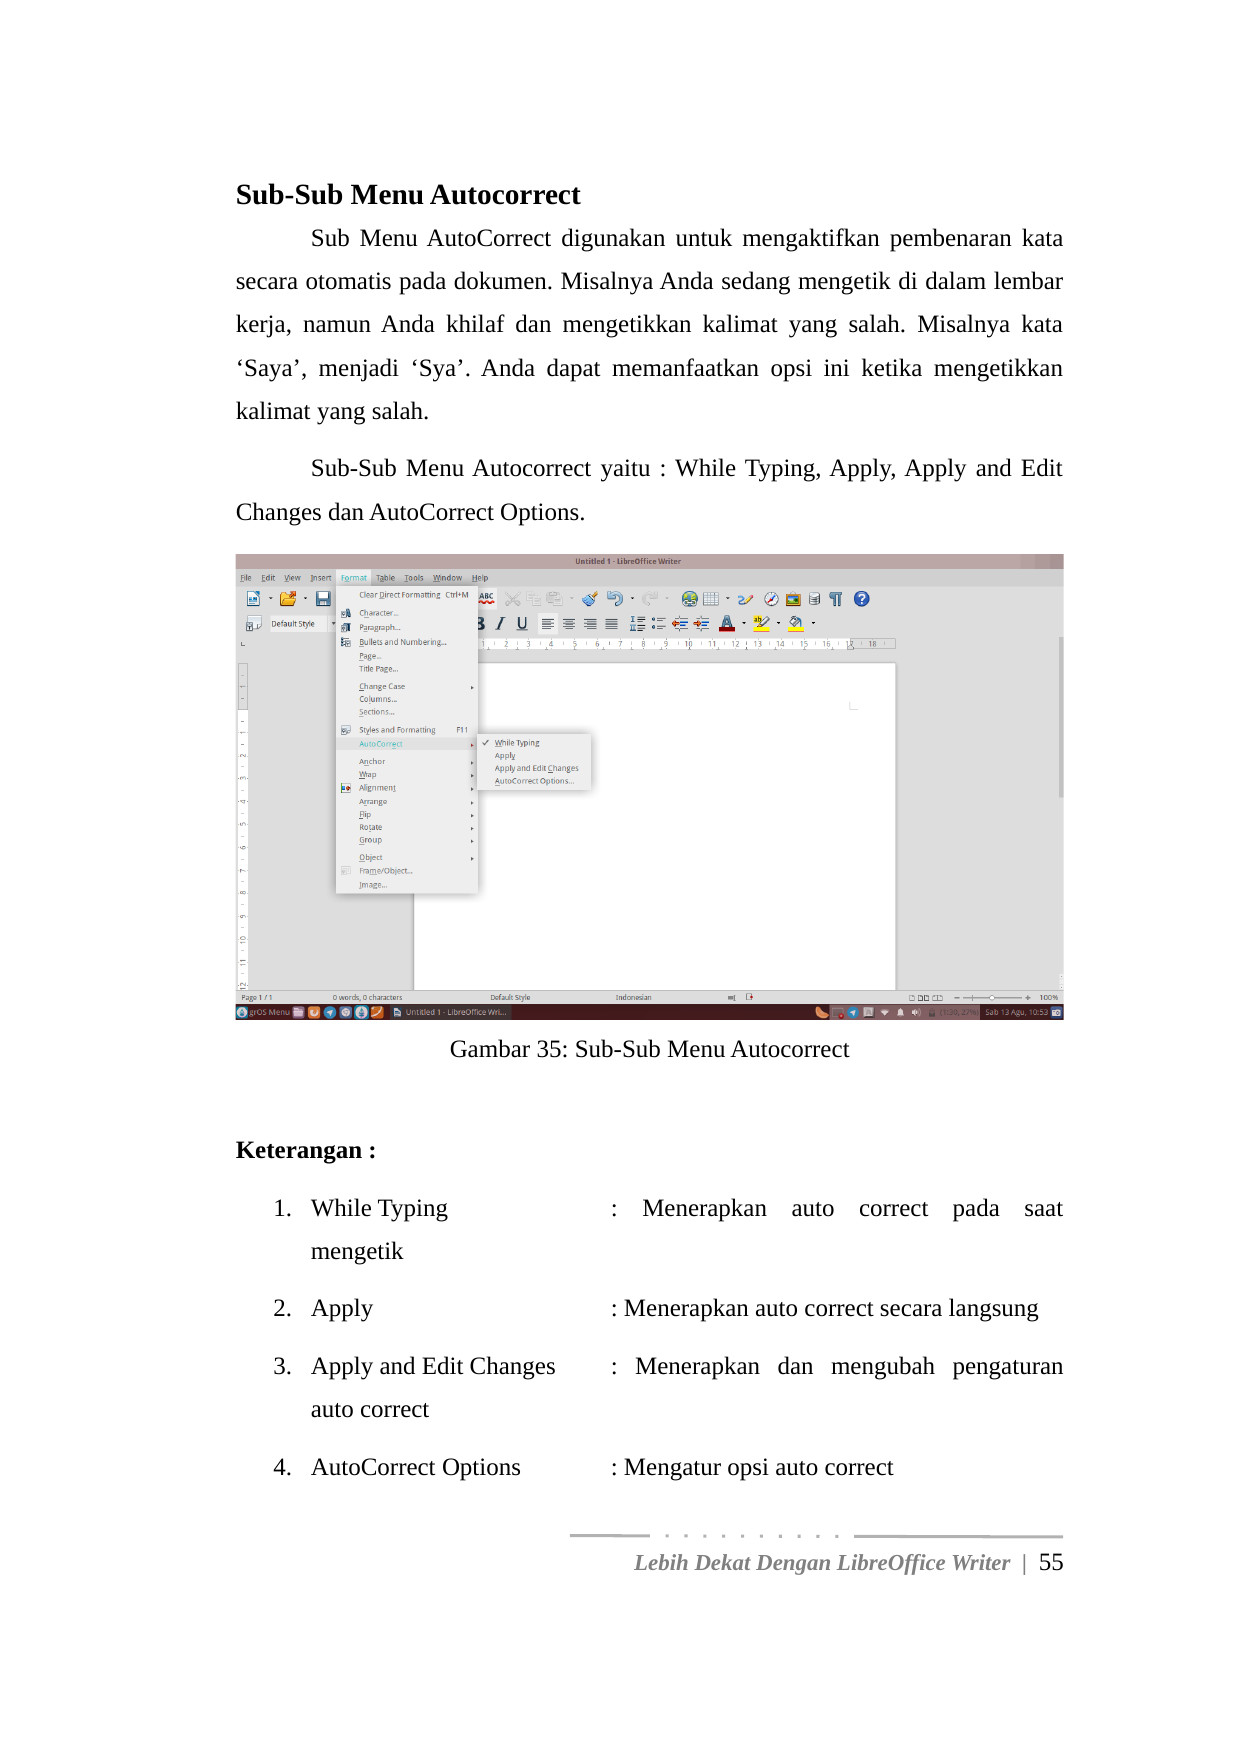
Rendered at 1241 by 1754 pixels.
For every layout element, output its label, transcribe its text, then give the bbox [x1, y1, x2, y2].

list Apply : Menerapkan auto correct secara langsung [273, 1293, 1063, 1322]
list While Typing : Menerapkan auto correct pada saat mengetik [273, 1193, 1063, 1264]
list AutoCorrect Options : Mengatur opsi auto correct [273, 1452, 1063, 1481]
text Keterangan : [236, 1135, 1063, 1164]
picture [235, 554, 1064, 1020]
text Sub-Sub Menu Autocorrect yaitu : While Typing, Apply, Apply and Edit Changes dan AutoCorrect Options. [236, 453, 1063, 525]
list Apply and Edit Changes : Menerapkan dan mengubah pengaturan auto correct [273, 1351, 1063, 1423]
text Sub Menu AutoCorrect digunakan untuk mengaktifkan pembenaran kata secara otomatis pada dokumen. Misalnya Anda sedang mengetik di dalam lembar kerja, namun Anda khilaf dan mengetikkan kalimat yang salah. Misalnya kata ‘Saya’, menjadi ‘Sya’. Anda dapat memanfaatkan opsi ini ketika mengetikkan kalimat yang salah. [236, 223, 1063, 424]
text Gambar 35: Sub-Sub Menu Autocorrect [236, 1020, 1063, 1063]
subtitle Sub-Sub Menu Autocorrect [236, 177, 1063, 211]
